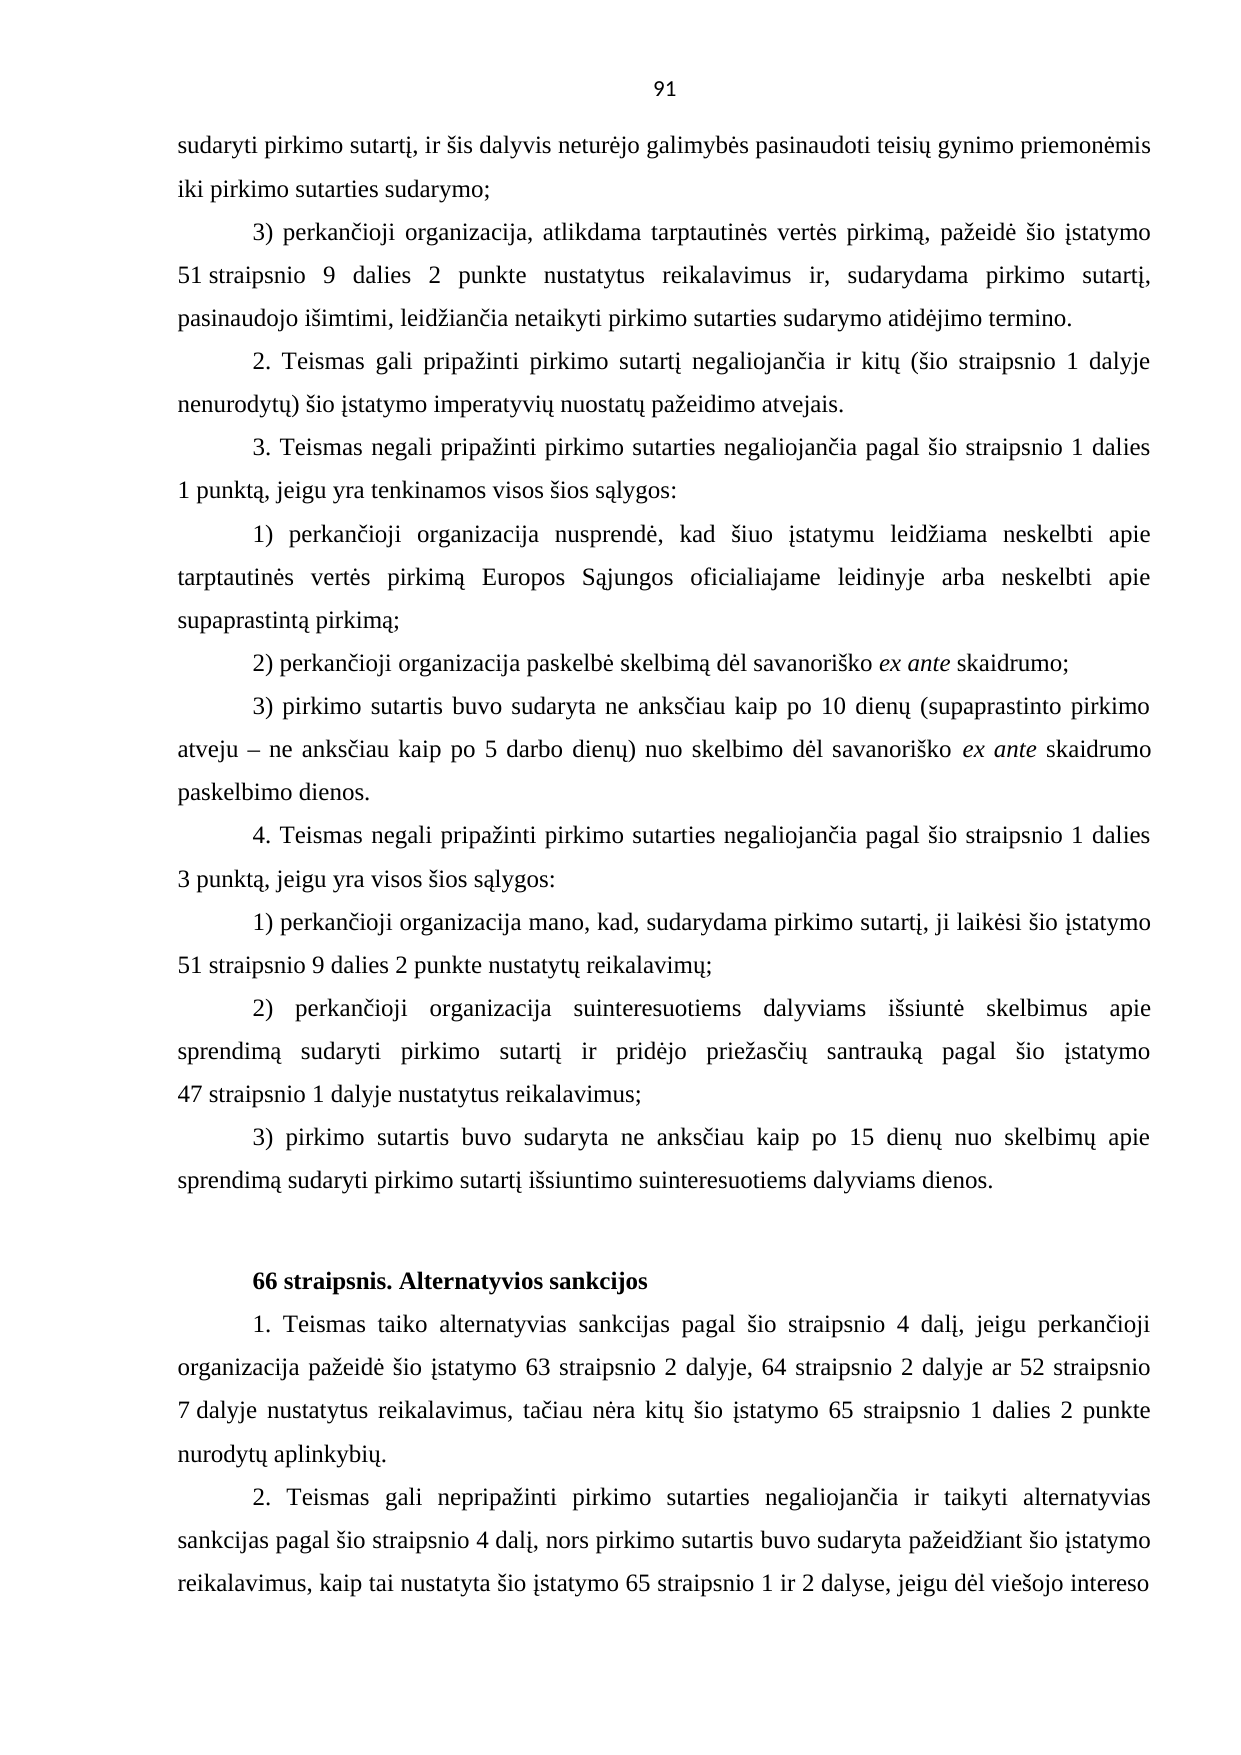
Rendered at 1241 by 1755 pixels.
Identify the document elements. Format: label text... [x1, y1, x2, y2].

text 1) perkančioji organizacija nusprendė, kad šiuo įstatymu leidžiama neskelbti apie tarptautinės vertės pirkimą Europos Sąjungos oficialiajame leidinyje arba neskelbti apie supaprastintą pirkimą; [177, 519, 1152, 634]
text 2. Teismas gali nepripažinti pirkimo sutarties negaliojančia ir taikyti alternatyvias sankcijas pagal šio straipsnio 4 dalį, nors pirkimo sutartis buvo sudaryta pažeidžiant šio įstatymo reikalavimus, kaip tai nustatyta šio įstatymo 65 straipsnio 1 ir 2 dalyse, jeigu dėl viešojo intereso [177, 1482, 1152, 1597]
text 3) pirkimo sutartis buvo sudaryta ne anksčiau kaip po 10 dienų (supaprastinto pirkimo atveju – ne anksčiau kaip po 5 darbo dienų) nuo skelbimo dėl savanoriško ex ante skaidrumo paskelbimo dienos. [177, 691, 1152, 806]
text 2) perkančioji organizacija paskelbė skelbimą dėl savanoriško ex ante skaidrumo; [177, 648, 1152, 677]
text 2. Teismas gali pripažinti pirkimo sutartį negaliojančia ir kitų (šio straipsnio 1 dalyje nenurodytų) šio įstatymo imperatyvių nuostatų pažeidimo atvejais. [177, 346, 1152, 418]
text 3) pirkimo sutartis buvo sudaryta ne anksčiau kaip po 15 dienų nuo skelbimų apie sprendimą sudaryti pirkimo sutartį išsiuntimo suinteresuotiems dalyviams dienos. [177, 1122, 1152, 1194]
text 3) perkančioji organizacija, atlikdama tarptautinės vertės pirkimą, pažeidė šio įstatymo 51 straipsnio 9 dalies 2 punkte nustatytus reikalavimus ir, sudarydama pirkimo sutartį, pasinaudojo išimtimi, leidžiančia netaikyti pirkimo sutarties sudarymo atidėjimo termino. [177, 217, 1152, 332]
text 4. Teismas negali pripažinti pirkimo sutarties negaliojančia pagal šio straipsnio 1 dalies 3 punktą, jeigu yra visos šios sąlygos: [177, 821, 1152, 892]
text 2) perkančioji organizacija suinteresuotiems dalyviams išsiuntė skelbimus apie sprendimą sudaryti pirkimo sutartį ir pridėjo priežasčių santrauką pagal šio įstatymo 47 straipsnio 1 dalyje nustatytus reikalavimus; [177, 993, 1152, 1108]
text 66 straipsnis. Alternatyvios sankcijos [177, 1266, 1152, 1295]
text sudaryti pirkimo sutartį, ir šis dalyvis neturėjo galimybės pasinaudoti teisių gynimo priemonėmis iki pirkimo sutarties sudarymo; [177, 131, 1152, 202]
text 1) perkančioji organizacija mano, kad, sudarydama pirkimo sutartį, ji laikėsi šio įstatymo 51 straipsnio 9 dalies 2 punkte nustatytų reikalavimų; [177, 907, 1152, 979]
text 1. Teismas taiko alternatyvias sankcijas pagal šio straipsnio 4 dalį, jeigu perkančioji organizacija pažeidė šio įstatymo 63 straipsnio 2 dalyje, 64 straipsnio 2 dalyje ar 52 straipsnio 7 dalyje nustatytus reikalavimus, tačiau nėra kitų šio įstatymo 65 straipsnio 1 dalies 2 punkte nurodytų aplinkybių. [177, 1309, 1152, 1467]
text 3. Teismas negali pripažinti pirkimo sutarties negaliojančia pagal šio straipsnio 1 dalies 1 punktą, jeigu yra tenkinamos visos šios sąlygos: [177, 432, 1152, 504]
